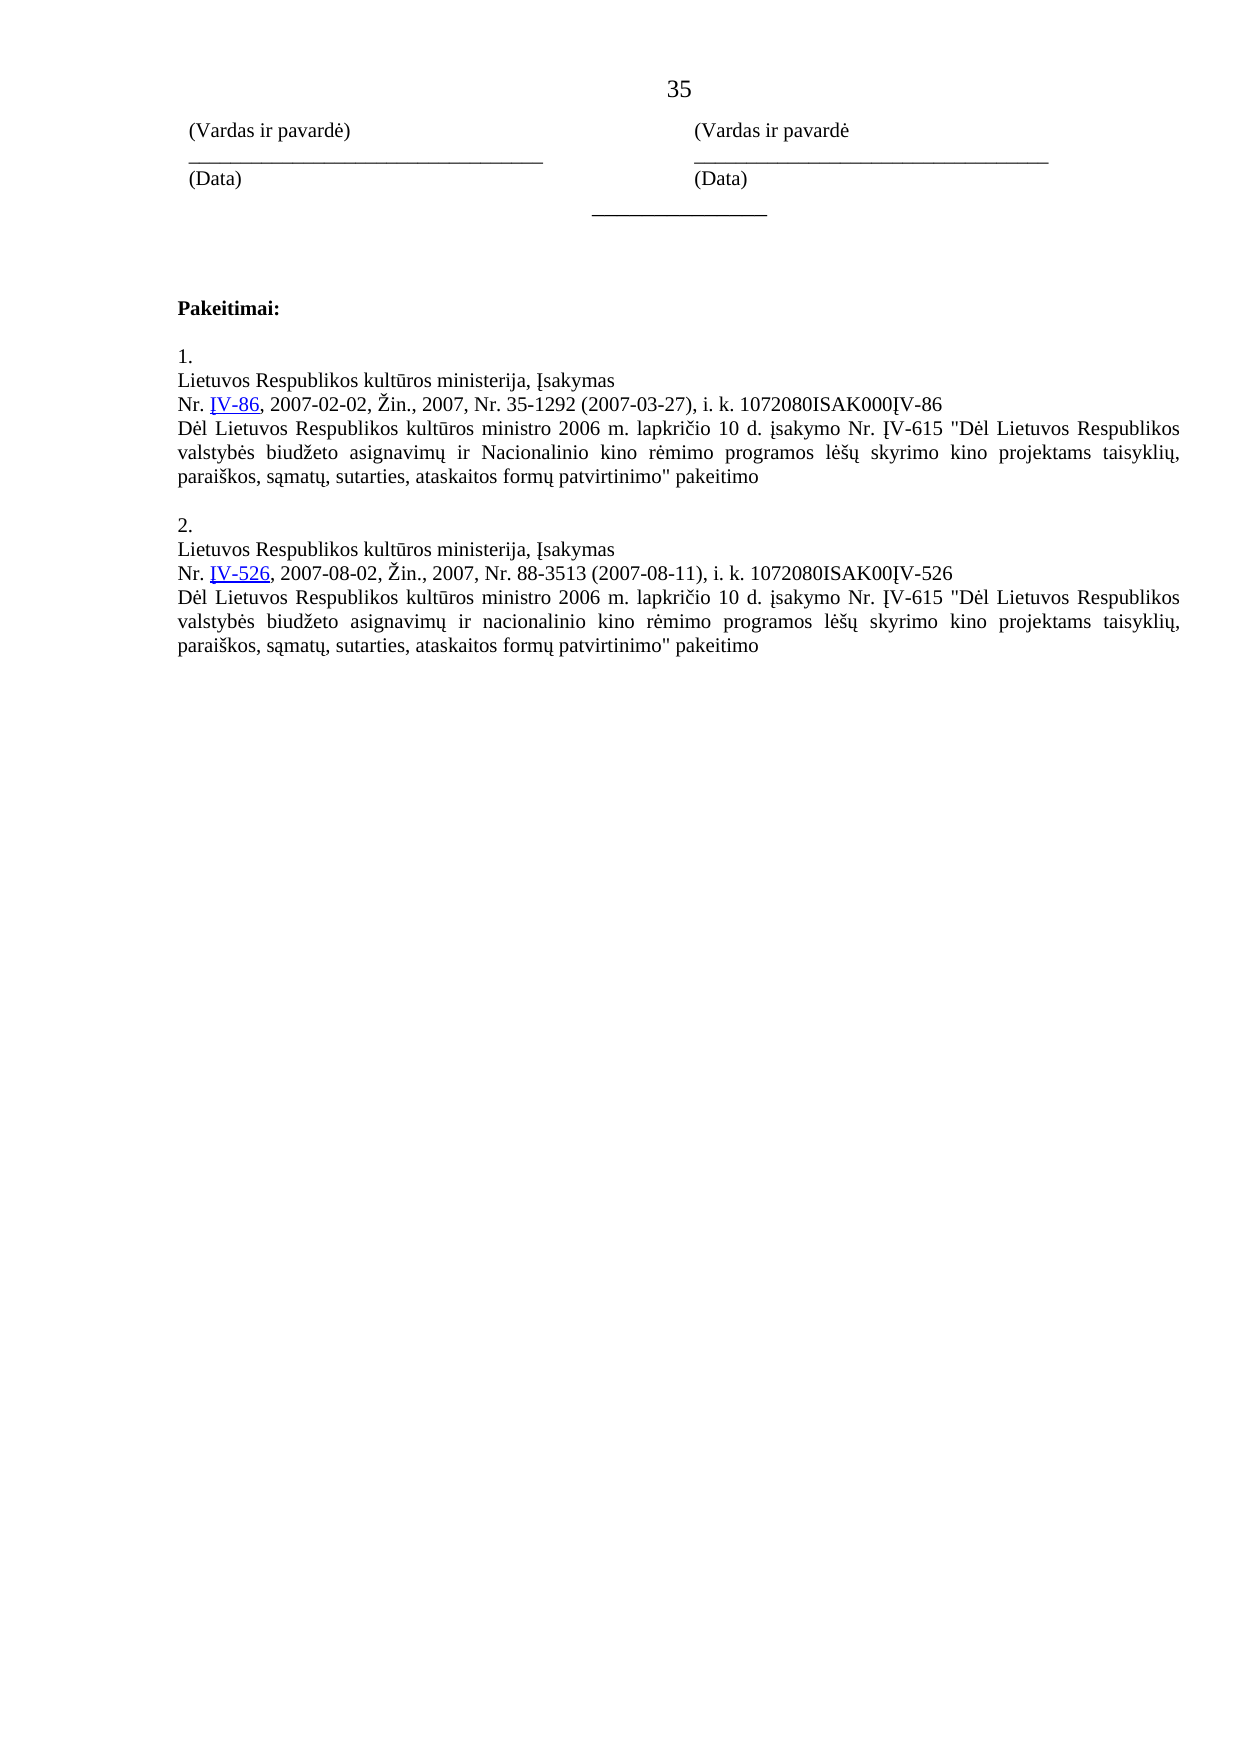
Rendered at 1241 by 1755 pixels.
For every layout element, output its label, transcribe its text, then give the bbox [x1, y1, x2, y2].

table_cell __________________________________ (Data) [177, 142, 683, 190]
text 2. [177, 512, 1181, 537]
table_cell (Vardas ir pavardė [683, 118, 1181, 142]
text Dėl Lietuvos Respublikos kultūros ministro 2006 m. lapkričio 10 d. įsakymo Nr. ĮV-615 "Dėl Lietuvos Respublikos valstybės biudžeto asignavimų ir nacionalinio kino rėmimo programos lėšų skyrimo kino projektams taisyklių, paraiškos, sąmatų, sutarties, ataskaitos formų patvirtinimo" pakeitimo [177, 585, 1181, 657]
table_cell (Vardas ir pavardė) [177, 118, 683, 142]
text ______________ [177, 190, 1181, 219]
text Pakeitimai: [177, 296, 1181, 320]
table_cell __________________________________ (Data) [683, 142, 1181, 190]
text Lietuvos Respublikos kultūros ministerija, Įsakymas [177, 537, 1181, 561]
text Dėl Lietuvos Respublikos kultūros ministro 2006 m. lapkričio 10 d. įsakymo Nr. ĮV-615 "Dėl Lietuvos Respublikos valstybės biudžeto asignavimų ir Nacionalinio kino rėmimo programos lėšų skyrimo kino projektams taisyklių, paraiškos, sąmatų, sutarties, ataskaitos formų patvirtinimo" pakeitimo [177, 416, 1181, 488]
text Nr. ĮV-86, 2007-02-02, Žin., 2007, Nr. 35-1292 (2007-03-27), i. k. 1072080ISAK000ĮV-86 [177, 392, 1181, 416]
text 1. [177, 344, 1181, 368]
text Lietuvos Respublikos kultūros ministerija, Įsakymas [177, 368, 1181, 392]
text Nr. ĮV-526, 2007-08-02, Žin., 2007, Nr. 88-3513 (2007-08-11), i. k. 1072080ISAK00ĮV-526 [177, 561, 1181, 585]
